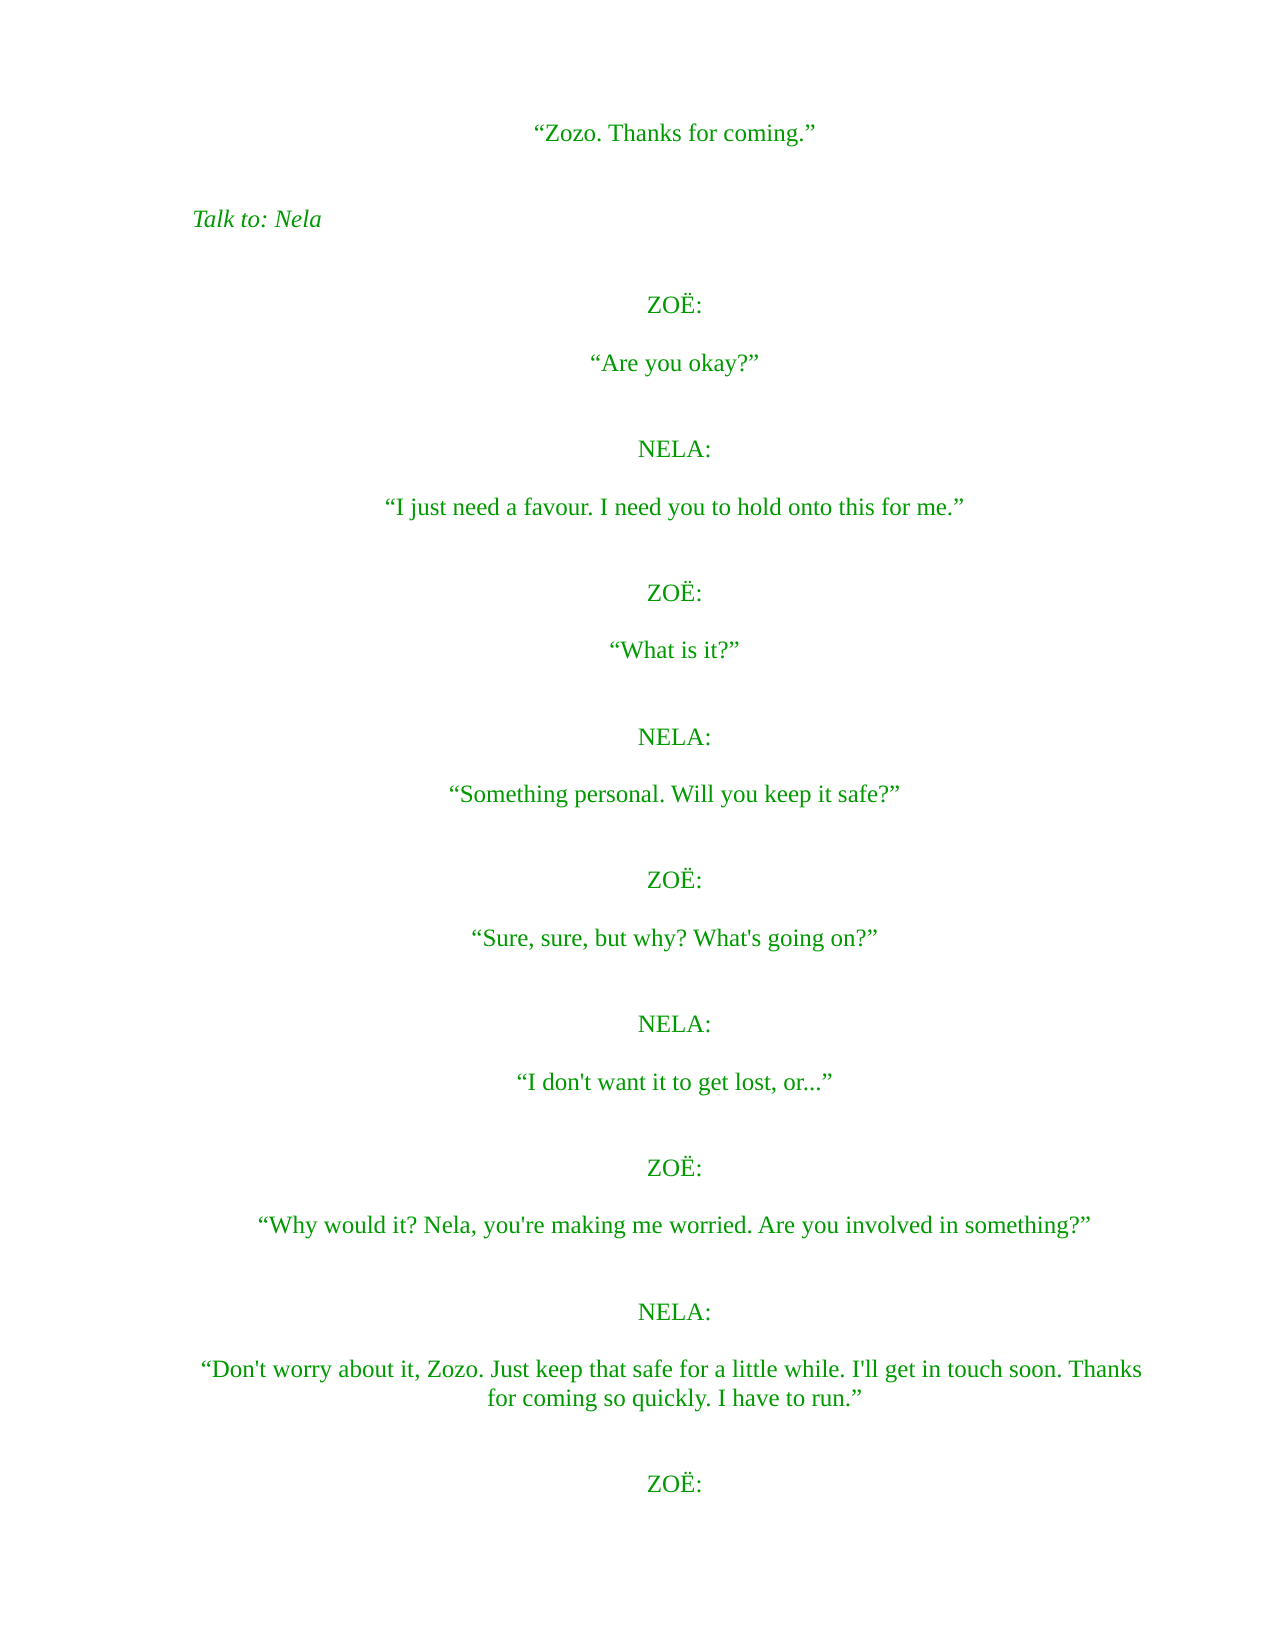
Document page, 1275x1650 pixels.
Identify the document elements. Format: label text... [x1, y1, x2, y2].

text “Why would it? Nela, you're making me worried. Are you involved in something?” [118, 1211, 1157, 1239]
text ZOË: [118, 291, 1157, 319]
text Talk to: Nela [118, 204, 1157, 233]
text “What is it?” [118, 636, 1157, 664]
text “I just need a favour. I need you to hold onto this for me.” [118, 492, 1157, 521]
text NELA: [118, 1297, 1157, 1326]
text ZOË: [118, 1153, 1157, 1182]
text ZOË: [118, 578, 1157, 607]
text “I don't want it to get lost, or...” [118, 1067, 1157, 1096]
text “Sure, sure, but why? What's going on?” [118, 923, 1157, 952]
text NELA: [118, 434, 1157, 463]
text NELA: [118, 722, 1157, 751]
text NELA: [118, 1009, 1157, 1038]
text “Something personal. Will you keep it safe?” [118, 779, 1157, 808]
text ZOË: [118, 866, 1157, 894]
text “Don't worry about it, Zozo. Just keep that safe for a little while. I'll get in touch soon. Thanks for coming so quickly. I have to run.” [118, 1354, 1157, 1412]
text “Zozo. Thanks for coming.” [118, 118, 1157, 147]
text “Are you okay?” [118, 348, 1157, 377]
text ZOË: [118, 1469, 1157, 1498]
